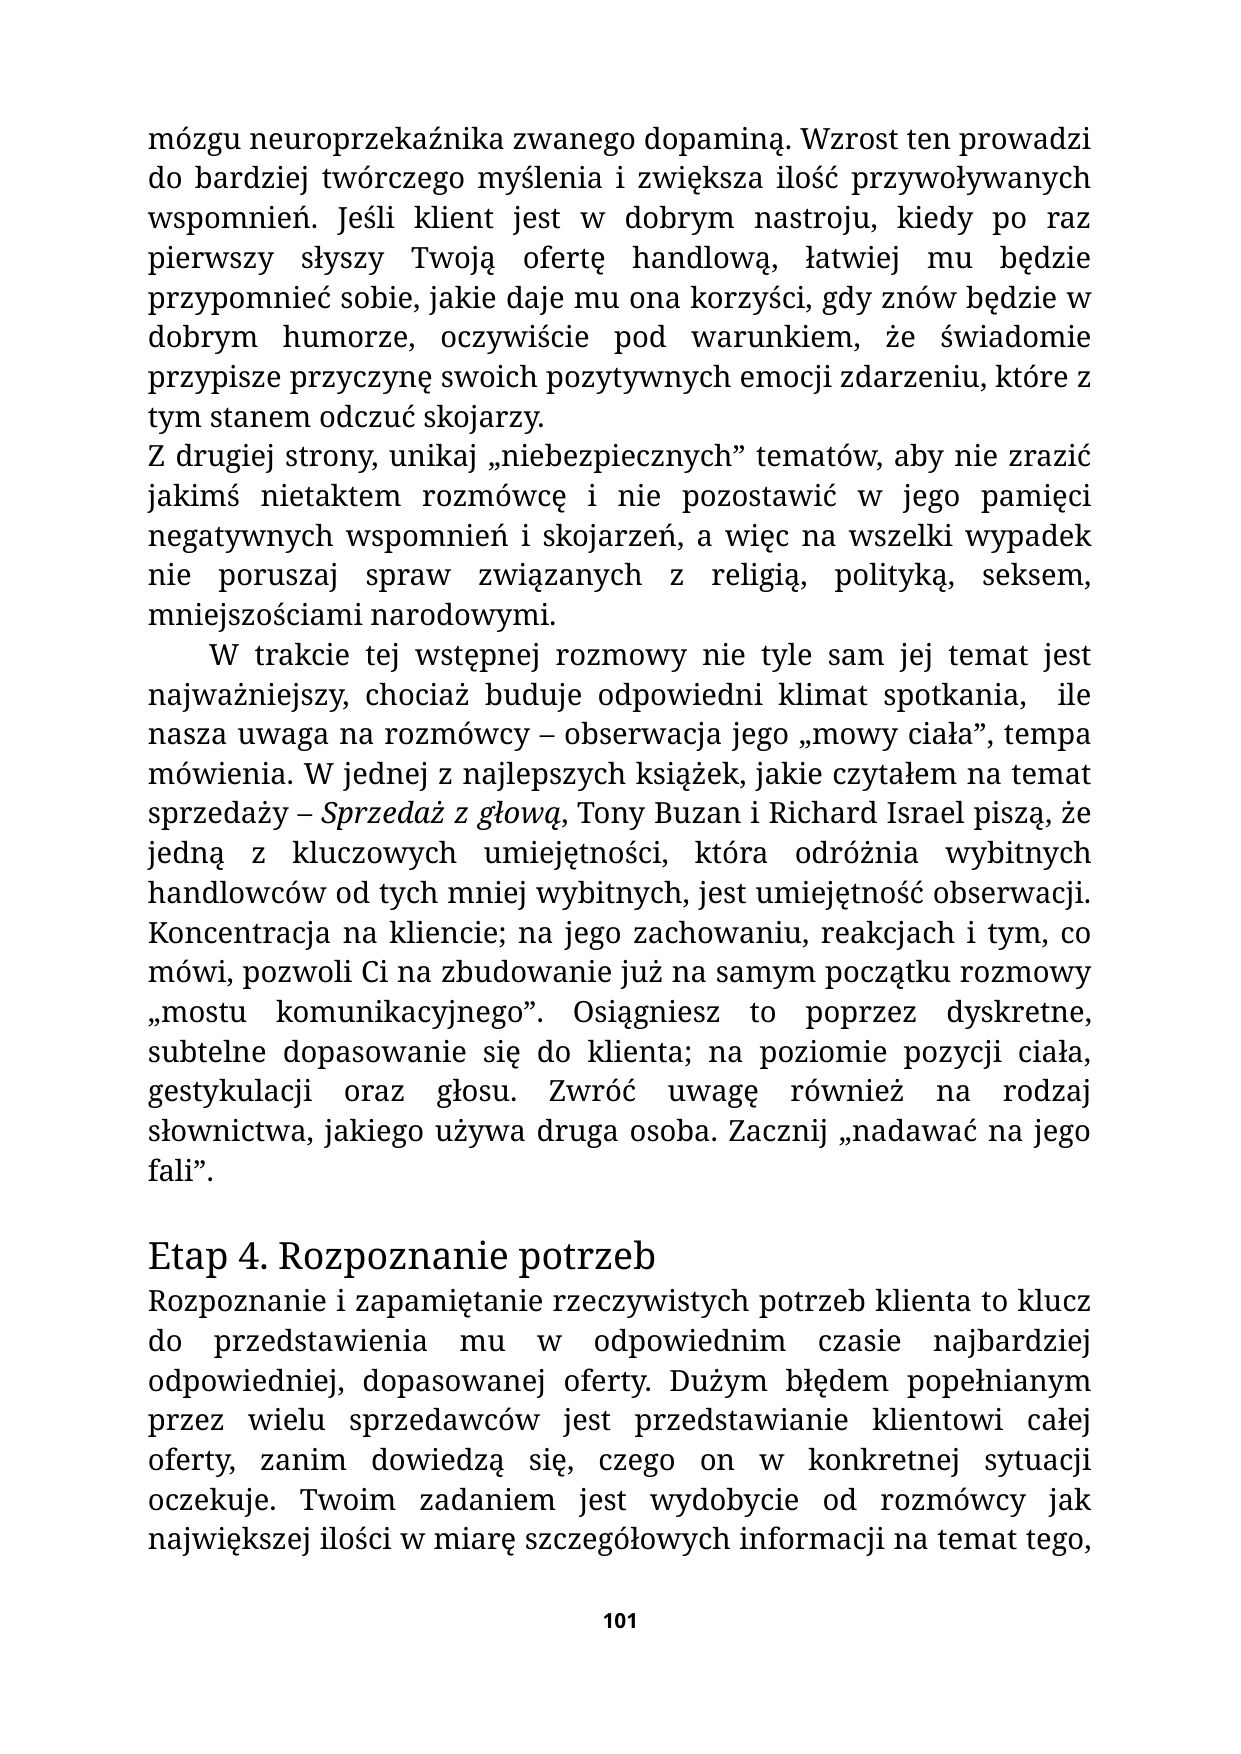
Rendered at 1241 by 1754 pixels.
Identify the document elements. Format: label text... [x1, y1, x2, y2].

text mózgu neuroprzekaźnika zwanego dopaminą. Wzrost ten prowadzi do bardziej twórczego myślenia i zwiększa ilość przywoływanych wspomnień. Jeśli klient jest w dobrym nastroju, kiedy po raz pierwszy słyszy Twoją ofertę handlową, łatwiej mu będzie przypomnieć sobie, jakie daje mu ona korzyści, gdy znów będzie w dobrym humorze, oczywiście pod warunkiem, że świadomie przypisze przyczynę swoich pozytywnych emocji zdarzeniu, które z tym stanem odczuć skojarzy. [148, 118, 1093, 436]
text Rozpoznanie i zapamiętanie rzeczywistych potrzeb klienta to klucz do przedstawienia mu w odpowiednim czasie najbardziej odpowiedniej, dopasowanej oferty. Dużym błędem popełnianym przez wielu sprzedawców jest przedstawianie klientowi całej oferty, zanim dowiedzą się, czego on w konkretnej sytuacji oczekuje. Twoim zadaniem jest wydobycie od rozmówcy jak największej ilości w miarę szczegółowych informacji na temat tego, [148, 1280, 1093, 1558]
text Etap 4. Rozpoznanie potrzeb [148, 1229, 1093, 1280]
text Z drugiej strony, unikaj „niebezpiecznych” tematów, aby nie zrazić jakimś nietaktem rozmówcę i nie pozostawić w jego pamięci negatywnych wspomnień i skojarzeń, a więc na wszelki wypadek nie poruszaj spraw związanych z religią, polityką, seksem, mniejszościami narodowymi. [148, 436, 1093, 634]
text W trakcie tej wstępnej rozmowy nie tyle sam jej temat jest najważniejszy, chociaż buduje odpowiedni klimat spotkania, ile nasza uwaga na rozmówcy – obserwacja jego „mowy ciała”, tempa mówienia. W jednej z najlepszych książek, jakie czytałem na temat sprzedaży – Sprzedaż z głową, Tony Buzan i Richard Israel piszą, że jedną z kluczowych umiejętności, która odróżnia wybitnych handlowców od tych mniej wybitnych, jest umiejętność obserwacji. Koncentracja na kliencie; na jego zachowaniu, reakcjach i tym, co mówi, pozwoli Ci na zbudowanie już na samym początku rozmowy „mostu komunikacyjnego”. Osiągniesz to poprzez dyskretne, subtelne dopasowanie się do klienta; na poziomie pozycji ciała, gestykulacji oraz głosu. Zwróć uwagę również na rodzaj słownictwa, jakiego używa druga osoba. Zacznij „nadawać na jego fali”. [148, 634, 1093, 1190]
